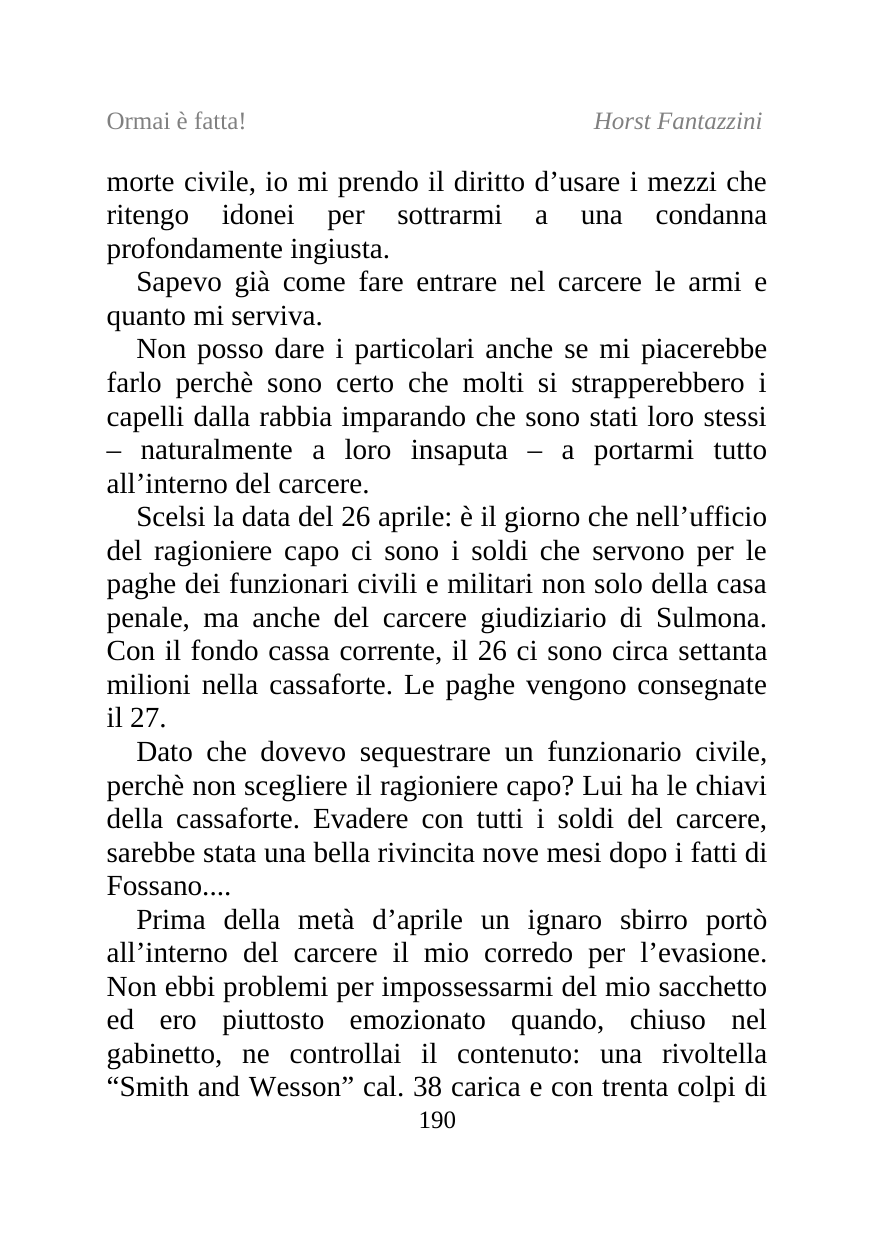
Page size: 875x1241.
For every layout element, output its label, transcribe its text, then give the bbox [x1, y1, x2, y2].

text Dato che dovevo sequestrare un funzionario civile, perchè non scegliere il ragioniere capo? Lui ha le chiavi della cassaforte. Evadere con tutti i soldi del carcere, sarebbe stata una bella rivincita nove mesi dopo i fatti di Fossano.... [106, 734, 768, 902]
text Prima della metà d’aprile un ignaro sbirro portò all’interno del carcere il mio corredo per l’evasione. Non ebbi problemi per impossessarmi del mio sacchetto ed ero piuttosto emozionato quando, chiuso nel gabinetto, ne controllai il contenuto: una rivoltella “Smith and Wesson” cal. 38 carica e con trenta colpi di [106, 902, 768, 1103]
text morte civile, io mi prendo il diritto d’usare i mezzi che ritengo idonei per sottrarmi a una condanna profondamente ingiusta. [106, 164, 768, 264]
text Sapevo già come fare entrare nel carcere le armi e quanto mi serviva. [106, 264, 768, 332]
text Non posso dare i particolari anche se mi piacerebbe farlo perchè sono certo che molti si strapperebbero i capelli dalla rabbia imparando che sono stati loro stessi – naturalmente a loro insaputa – a portarmi tutto all’interno del carcere. [106, 332, 768, 499]
text Scelsi la data del 26 aprile: è il giorno che nell’ufficio del ragioniere capo ci sono i soldi che servono per le paghe dei funzionari civili e militari non solo della casa penale, ma anche del carcere giudiziario di Sulmona. Con il fondo cassa corrente, il 26 ci sono circa settanta milioni nella cassaforte. Le paghe vengono consegnate il 27. [106, 499, 768, 734]
